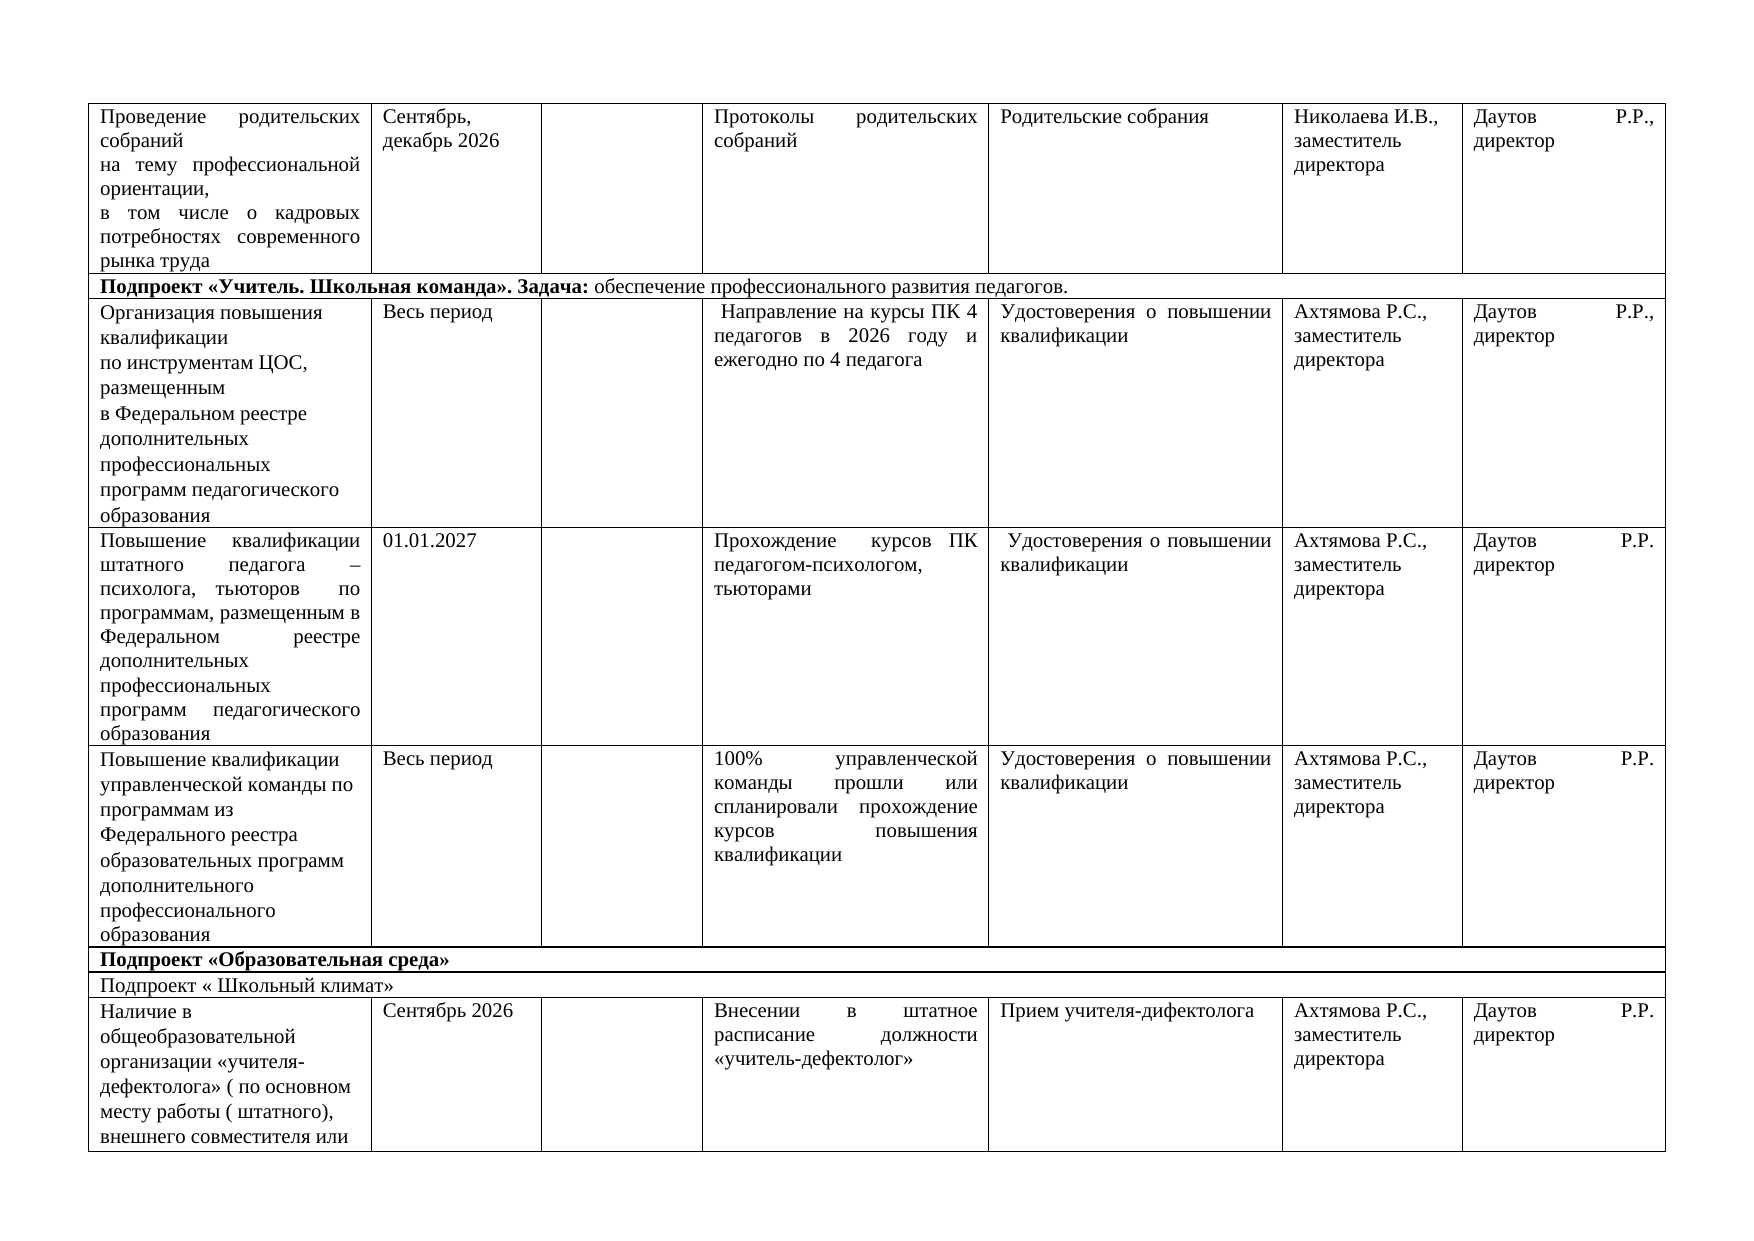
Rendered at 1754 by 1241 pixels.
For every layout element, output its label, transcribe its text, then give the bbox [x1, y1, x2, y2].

table_cell Проведение родительских собраний на тему профессиональной ориентации, в том числе о кадровых потребностях современного рынка труда [89, 104, 371, 272]
table_cell Ахтямова Р.С., заместитель директора [1283, 998, 1462, 1151]
table_cell Протоколы родительских собраний [703, 104, 988, 272]
table_cell Даутов Р.Р. директор [1463, 998, 1665, 1151]
table_cell Внесении в штатное расписание должности «учитель-дефектолог» [703, 998, 988, 1151]
table_cell Даутов Р.Р. директор [1463, 528, 1665, 745]
table_cell Подпроект «Образовательная среда» [89, 948, 1665, 971]
table_cell Наличие в общеобразовательной организации «учителя-дефектолога» ( по основном месту работы ( штатного), внешнего совместителя или [89, 998, 371, 1151]
table_cell Удостоверения о повышении квалификации [989, 528, 1282, 745]
table_cell Даутов Р.Р. директор [1463, 746, 1665, 946]
table_cell Удостоверения о повышении квалификации [989, 746, 1282, 946]
table_cell Повышение квалификации штатного педагога – психолога, тьюторов по программам, размещенным в Федеральном реестре дополнительных профессиональных программ педагогического образования [89, 528, 371, 745]
table_cell [542, 746, 702, 946]
table_cell Удостоверения о повышении квалификации [989, 299, 1282, 527]
table_cell Сентябрь, декабрь 2026 [372, 104, 541, 272]
table_cell Сентябрь 2026 [372, 998, 541, 1151]
table_cell [542, 104, 702, 272]
table_cell Николаева И.В., заместитель директора [1283, 104, 1462, 272]
table_cell Подпроект « Школьный климат» [89, 973, 1665, 997]
table_cell Родительские собрания [989, 104, 1282, 272]
table_cell Ахтямова Р.С., заместитель директора [1283, 528, 1462, 745]
table_cell Ахтямова Р.С., заместитель директора [1283, 299, 1462, 527]
table_cell Ахтямова Р.С., заместитель директора [1283, 746, 1462, 946]
table_cell [542, 998, 702, 1151]
table_cell Прохождение курсов ПК педагогом-психологом, тьюторами [703, 528, 988, 745]
table_cell Весь период [372, 746, 541, 946]
table_cell [542, 299, 702, 527]
table_cell Направление на курсы ПК 4 педагогов в 2026 году и ежегодно по 4 педагога [703, 299, 988, 527]
table_cell Подпроект «Учитель. Школьная команда». Задача: обеспечение профессионального развития педагогов. [89, 274, 1665, 298]
table_cell Даутов Р.Р., директор [1463, 104, 1665, 272]
table_cell Организация повышения квалификации по инструментам ЦОС, размещенным в Федеральном реестре дополнительных профессиональных программ педагогического образования [89, 299, 371, 527]
table_cell Даутов Р.Р., директор [1463, 299, 1665, 527]
table_cell Прием учителя-дифектолога [989, 998, 1282, 1151]
table_cell 01.01.2027 [372, 528, 541, 745]
table_cell [542, 528, 702, 745]
table_cell Повышение квалификации управленческой команды по программам из Федерального реестра образовательных программ дополнительного профессионального образования [89, 746, 371, 946]
table_cell 100% управленческой команды прошли или спланировали прохождение курсов повышения квалификации [703, 746, 988, 946]
table_cell Весь период [372, 299, 541, 527]
